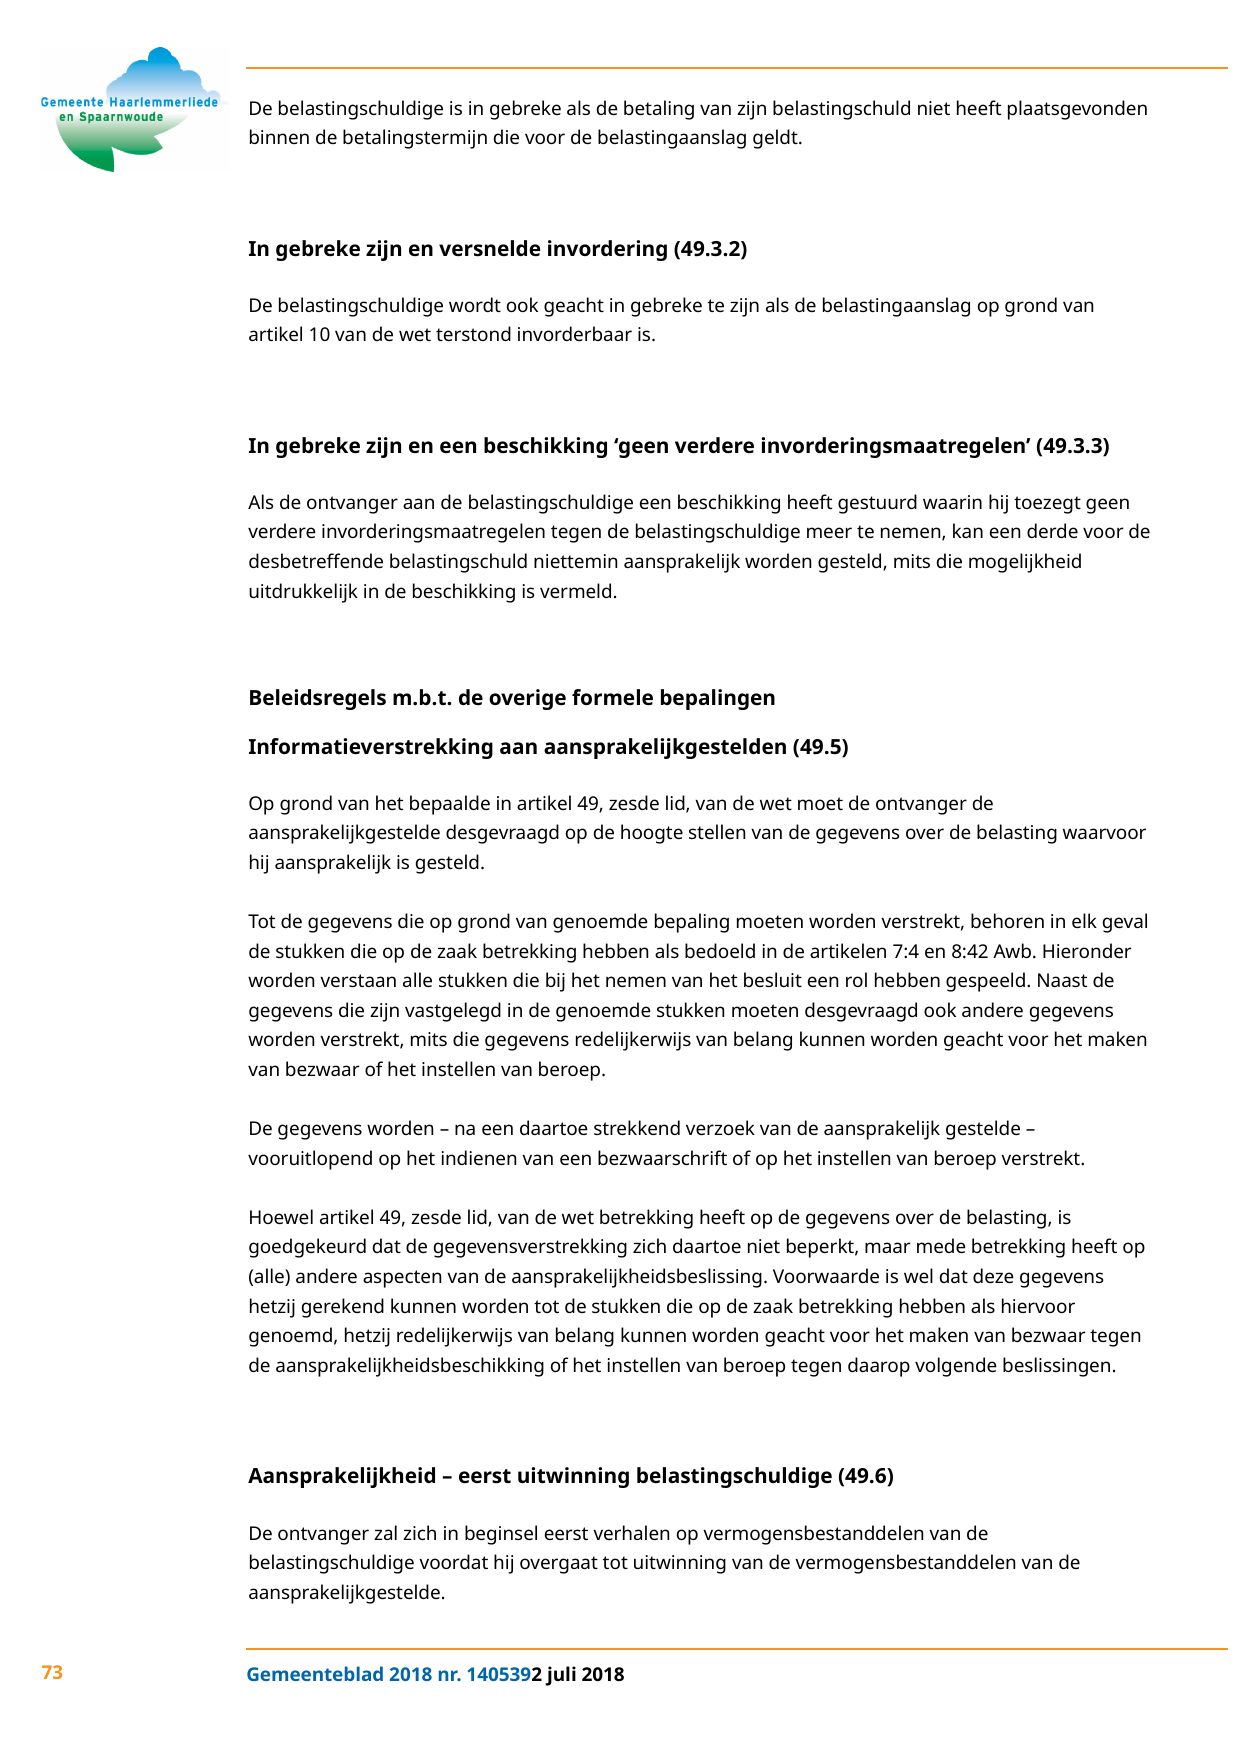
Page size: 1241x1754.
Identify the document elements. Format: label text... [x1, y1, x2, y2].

text In gebreke zijn en versnelde invordering (49.3.2) [248, 234, 1152, 262]
text Hoewel artikel 49, zesde lid, van de wet betrekking heeft op de gegevens over de belasting, is goedgekeurd dat de gegevensverstrekking zich daartoe niet beperkt, maar mede betrekking heeft op (alle) andere aspecten van de aansprakelijkheidsbeslissing. Voorwaarde is wel dat deze gegevens hetzij gerekend kunnen worden tot de stukken die op de zaak betrekking hebben als hiervoor genoemd, hetzij redelijkerwijs van belang kunnen worden geacht voor het maken van bezwaar tegen de aansprakelijkheidsbeschikking of het instellen van beroep tegen daarop volgende beslissingen. [248, 1204, 1152, 1378]
text Als de ontvanger aan de belastingschuldige een beschikking heeft gestuurd waarin hij toezegt geen verdere invorderingsmaatregelen tegen de belastingschuldige meer te nemen, kan een derde voor de desbetreffende belastingschuld niettemin aansprakelijk worden gesteld, mits die mogelijkheid uitdrukkelijk in de beschikking is vermeld. [248, 489, 1152, 604]
text De belastingschuldige wordt ook geacht in gebreke te zijn als de belastingaanslag op grond van artikel 10 van de wet terstond invorderbaar is. [248, 292, 1152, 347]
text In gebreke zijn en een beschikking ‘geen verdere invorderingsmaatregelen’ (49.3.3) [248, 431, 1152, 459]
text Op grond van het bepaalde in artikel 49, zesde lid, van de wet moet de ontvanger de aansprakelijkgestelde desgevraagd op de hoogte stellen van de gegevens over de belasting waarvoor hij aansprakelijk is gesteld. [248, 790, 1152, 875]
picture [41, 47, 231, 172]
text Tot de gegevens die op grond van genoemde bepaling moeten worden verstrekt, behoren in elk geval de stukken die op de zaak betrekking hebben als bedoeld in de artikelen 7:4 en 8:42 Awb. Hieronder worden verstaan alle stukken die bij het nemen van het besluit een rol hebben gespeeld. Naast de gegevens die zijn vastgelegd in de genoemde stukken moeten desgevraagd ook andere gegevens worden verstrekt, mits die gegevens redelijkerwijs van belang kunnen worden geacht voor het maken van bezwaar of het instellen van beroep. [248, 908, 1152, 1082]
text Informatieverstrekking aan aansprakelijkgestelden (49.5) [248, 732, 1152, 760]
text Beleidsregels m.b.t. de overige formele bepalingen [248, 683, 1152, 711]
text De gegevens worden – na een daartoe strekkend verzoek van de aansprakelijk gestelde – vooruitlopend op het indienen van een bezwaarschrift of op het instellen van beroep verstrekt. [248, 1115, 1152, 1171]
text Aansprakelijkheid – eerst uitwinning belastingschuldige (49.6) [248, 1462, 1152, 1490]
text De belastingschuldige is in gebreke als de betaling van zijn belastingschuld niet heeft plaatsgevonden binnen de betalingstermijn die voor de belastingaanslag geldt. [248, 95, 1152, 150]
text De ontvanger zal zich in beginsel eerst verhalen op vermogensbestanddelen van de belastingschuldige voordat hij overgaat tot uitwinning van de vermogensbestanddelen van de aansprakelijkgestelde. [248, 1520, 1152, 1604]
